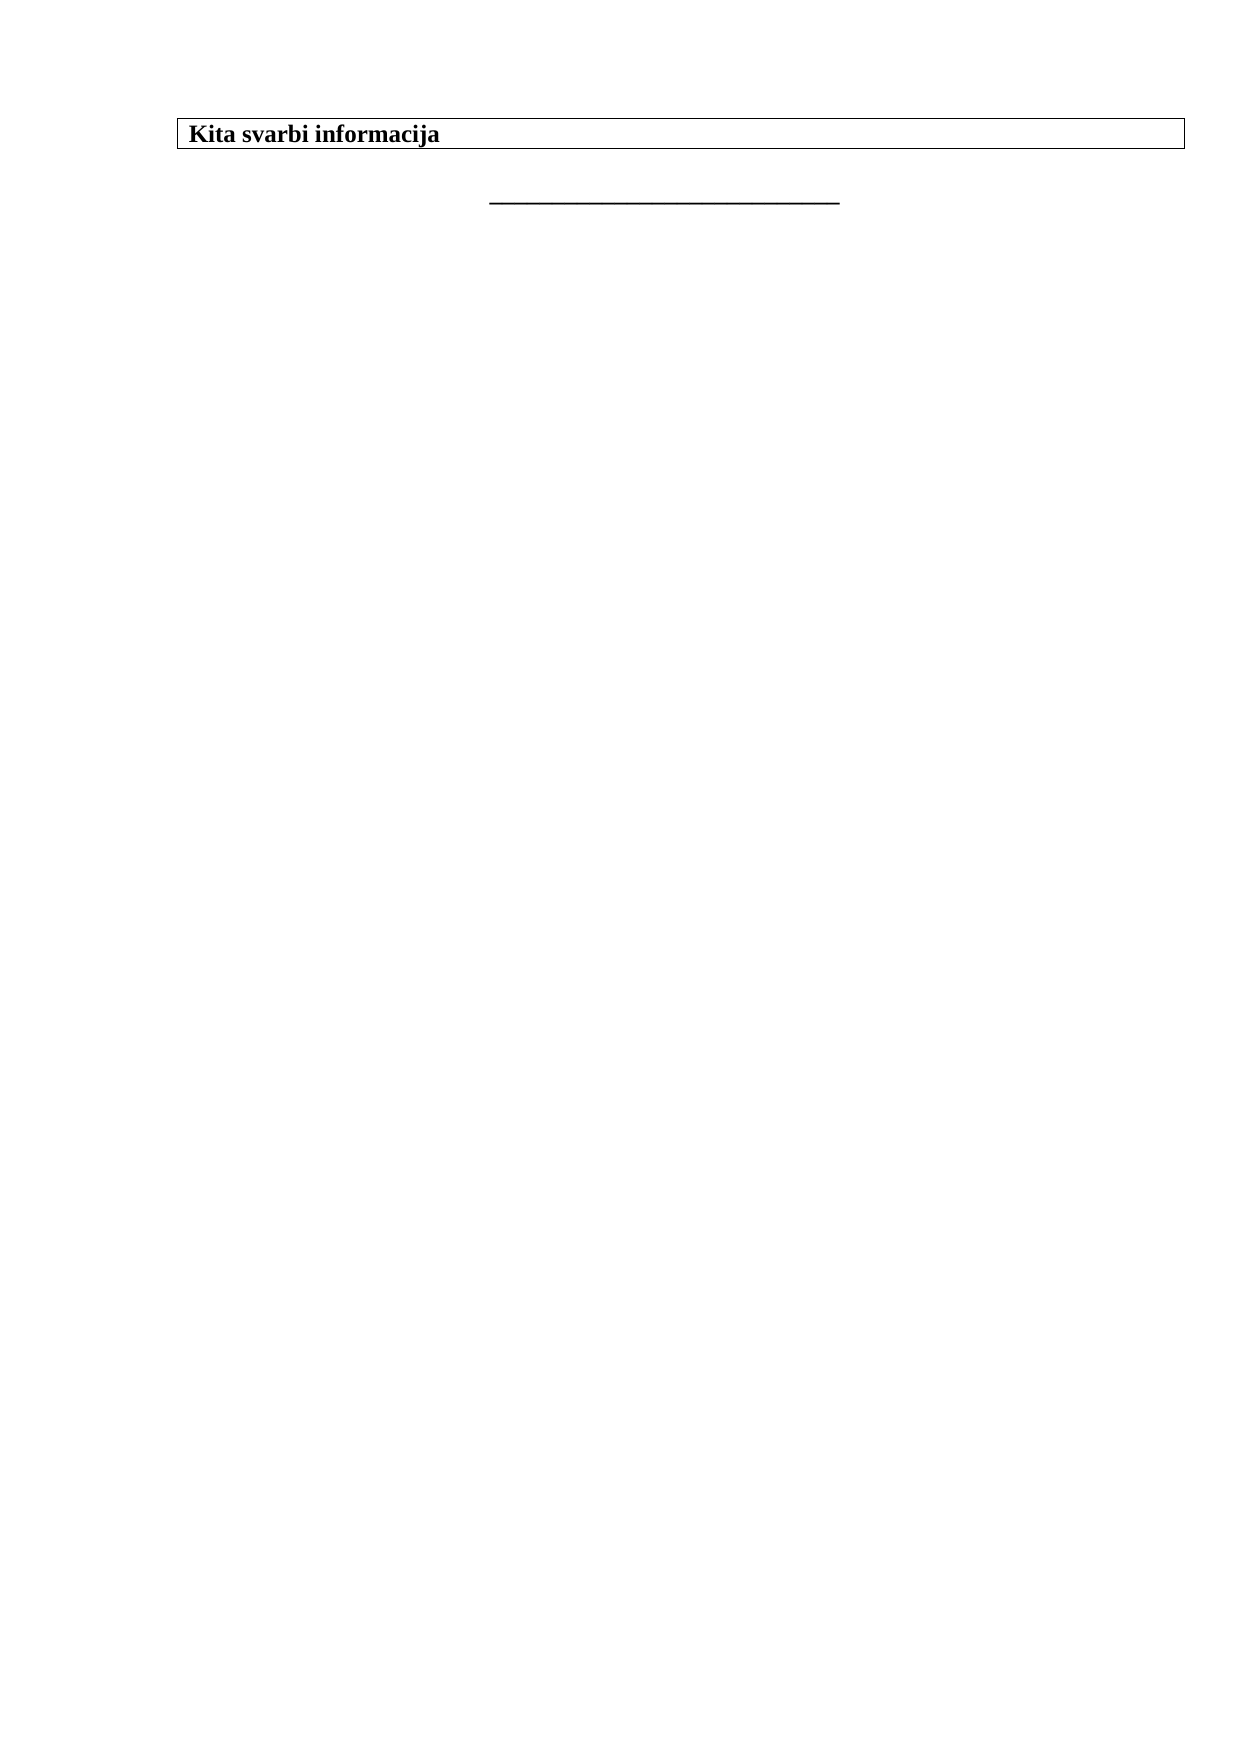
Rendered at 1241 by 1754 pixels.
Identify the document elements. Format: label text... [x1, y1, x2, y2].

table_cell Kita svarbi informacija [178, 119, 1184, 148]
text ____________________________ [177, 178, 1152, 206]
table_cell [1185, 118, 1192, 148]
